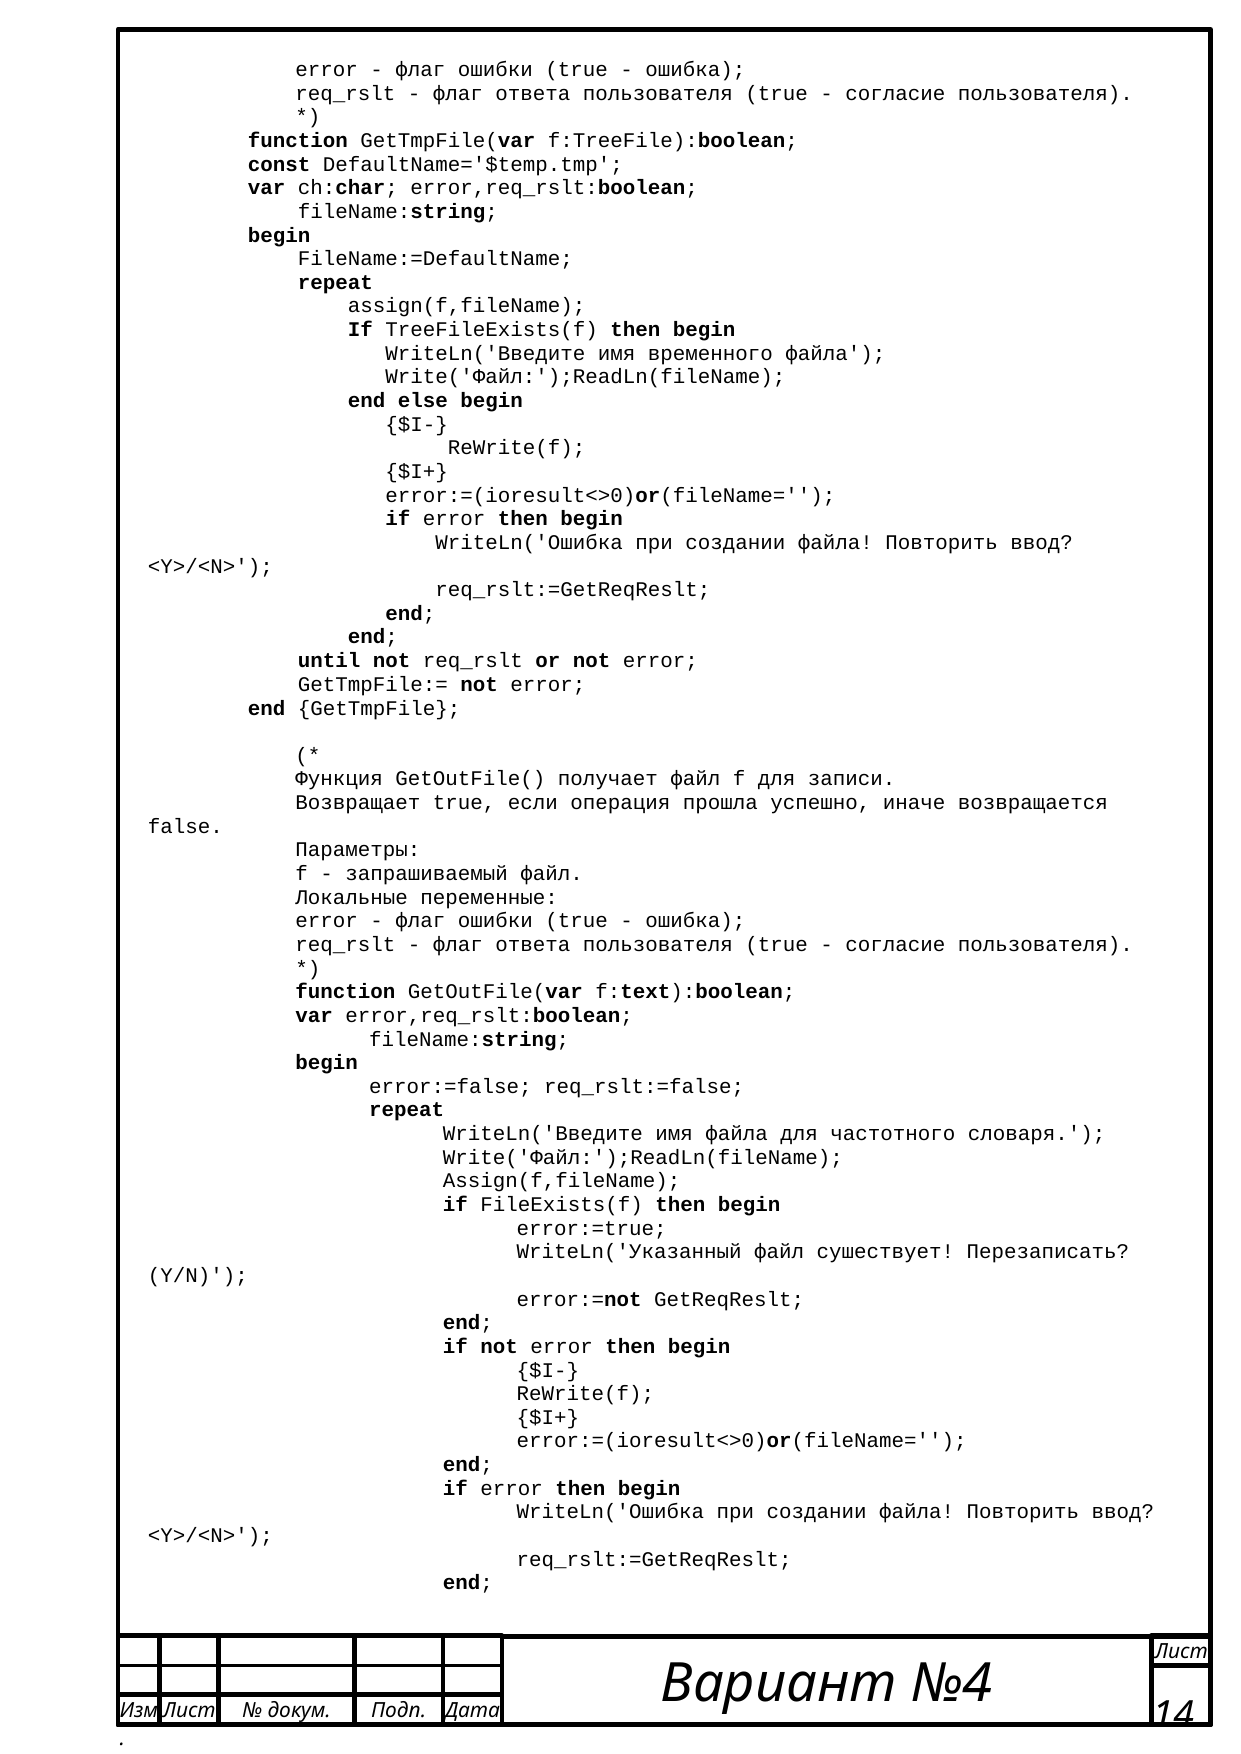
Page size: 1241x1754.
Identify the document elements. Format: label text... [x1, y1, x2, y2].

text WriteLn('Введите имя временного файла'); [148, 343, 1181, 366]
text GetTmpFile:= not error; [148, 674, 1181, 697]
text end; [148, 603, 1181, 627]
text Параметры: [148, 839, 1181, 863]
text end; [148, 1572, 1181, 1596]
text (* [148, 745, 1181, 768]
text If TreeFileExists(f) then begin [148, 319, 1181, 343]
text req_rslt:=GetReqReslt; [148, 1549, 1181, 1572]
text repeat [148, 272, 1181, 296]
text begin [148, 224, 1181, 248]
text Функция GetOutFile() получает файл f для записи. [148, 768, 1181, 792]
text Локальные переменные: [148, 887, 1181, 910]
text req_rslt - флаг ответа пользователя (true - согласие пользователя). [148, 83, 1181, 106]
text error - флаг ошибки (true - ошибка); [148, 910, 1181, 934]
text {$I+} [148, 1407, 1181, 1431]
text WriteLn('Введите имя файла для частотного словаря.'); [148, 1123, 1181, 1147]
text error:=false; req_rslt:=false; [148, 1076, 1181, 1099]
text Write('Файл:');ReadLn(fileName); [148, 1147, 1181, 1170]
text begin [148, 1052, 1181, 1076]
text f - запрашиваемый файл. [148, 863, 1181, 887]
text function GetTmpFile(var f:TreeFile):boolean; [148, 130, 1181, 154]
text fileName:string; [148, 201, 1181, 224]
text FileName:=DefaultName; [148, 248, 1181, 272]
text ReWrite(f); [148, 437, 1181, 461]
text repeat [148, 1099, 1181, 1123]
text Write('Файл:');ReadLn(fileName); [148, 366, 1181, 390]
text end; [148, 627, 1181, 650]
text end; [148, 1312, 1181, 1336]
text error:=(ioresult<>0)or(fileName=''); [148, 485, 1181, 508]
text req_rslt:=GetReqReslt; [148, 579, 1181, 603]
text end {GetTmpFile}; [148, 697, 1181, 721]
text error:=not GetReqReslt; [148, 1289, 1181, 1312]
text {$I-} [148, 1359, 1181, 1383]
text WriteLn('Указанный файл сушествует! Перезаписать? (Y/N)'); [148, 1241, 1181, 1289]
text {$I-} [148, 414, 1181, 437]
text assign(f,fileName); [148, 296, 1181, 319]
text var error,req_rslt:boolean; [148, 1005, 1181, 1028]
text if FileExists(f) then begin [148, 1194, 1181, 1218]
text end else begin [148, 390, 1181, 414]
text req_rslt - флаг ответа пользователя (true - согласие пользователя). [148, 934, 1181, 958]
text WriteLn('Ошибка при создании файла! Повторить ввод? <Y>/<N>'); [148, 532, 1181, 579]
text if error then begin [148, 1478, 1181, 1501]
text function GetOutFile(var f:text):boolean; [148, 981, 1181, 1005]
text {$I+} [148, 461, 1181, 485]
text if error then begin [148, 508, 1181, 532]
text WriteLn('Ошибка при создании файла! Повторить ввод? <Y>/<N>'); [148, 1501, 1181, 1549]
text *) [148, 958, 1181, 981]
text error - флаг ошибки (true - ошибка); [148, 59, 1181, 83]
text *) [148, 106, 1181, 130]
text end; [148, 1454, 1181, 1478]
text Assign(f,fileName); [148, 1170, 1181, 1194]
text fileName:string; [148, 1028, 1181, 1052]
text error:=(ioresult<>0)or(fileName=''); [148, 1431, 1181, 1454]
text ReWrite(f); [148, 1383, 1181, 1407]
text until not req_rslt or not error; [148, 650, 1181, 674]
text Возвращает true, если операция прошла успешно, иначе возвращается false. [148, 792, 1181, 839]
text error:=true; [148, 1218, 1181, 1241]
text if not error then begin [148, 1336, 1181, 1359]
text var ch:char; error,req_rslt:boolean; [148, 177, 1181, 201]
text const DefaultName='$temp.tmp'; [148, 154, 1181, 177]
